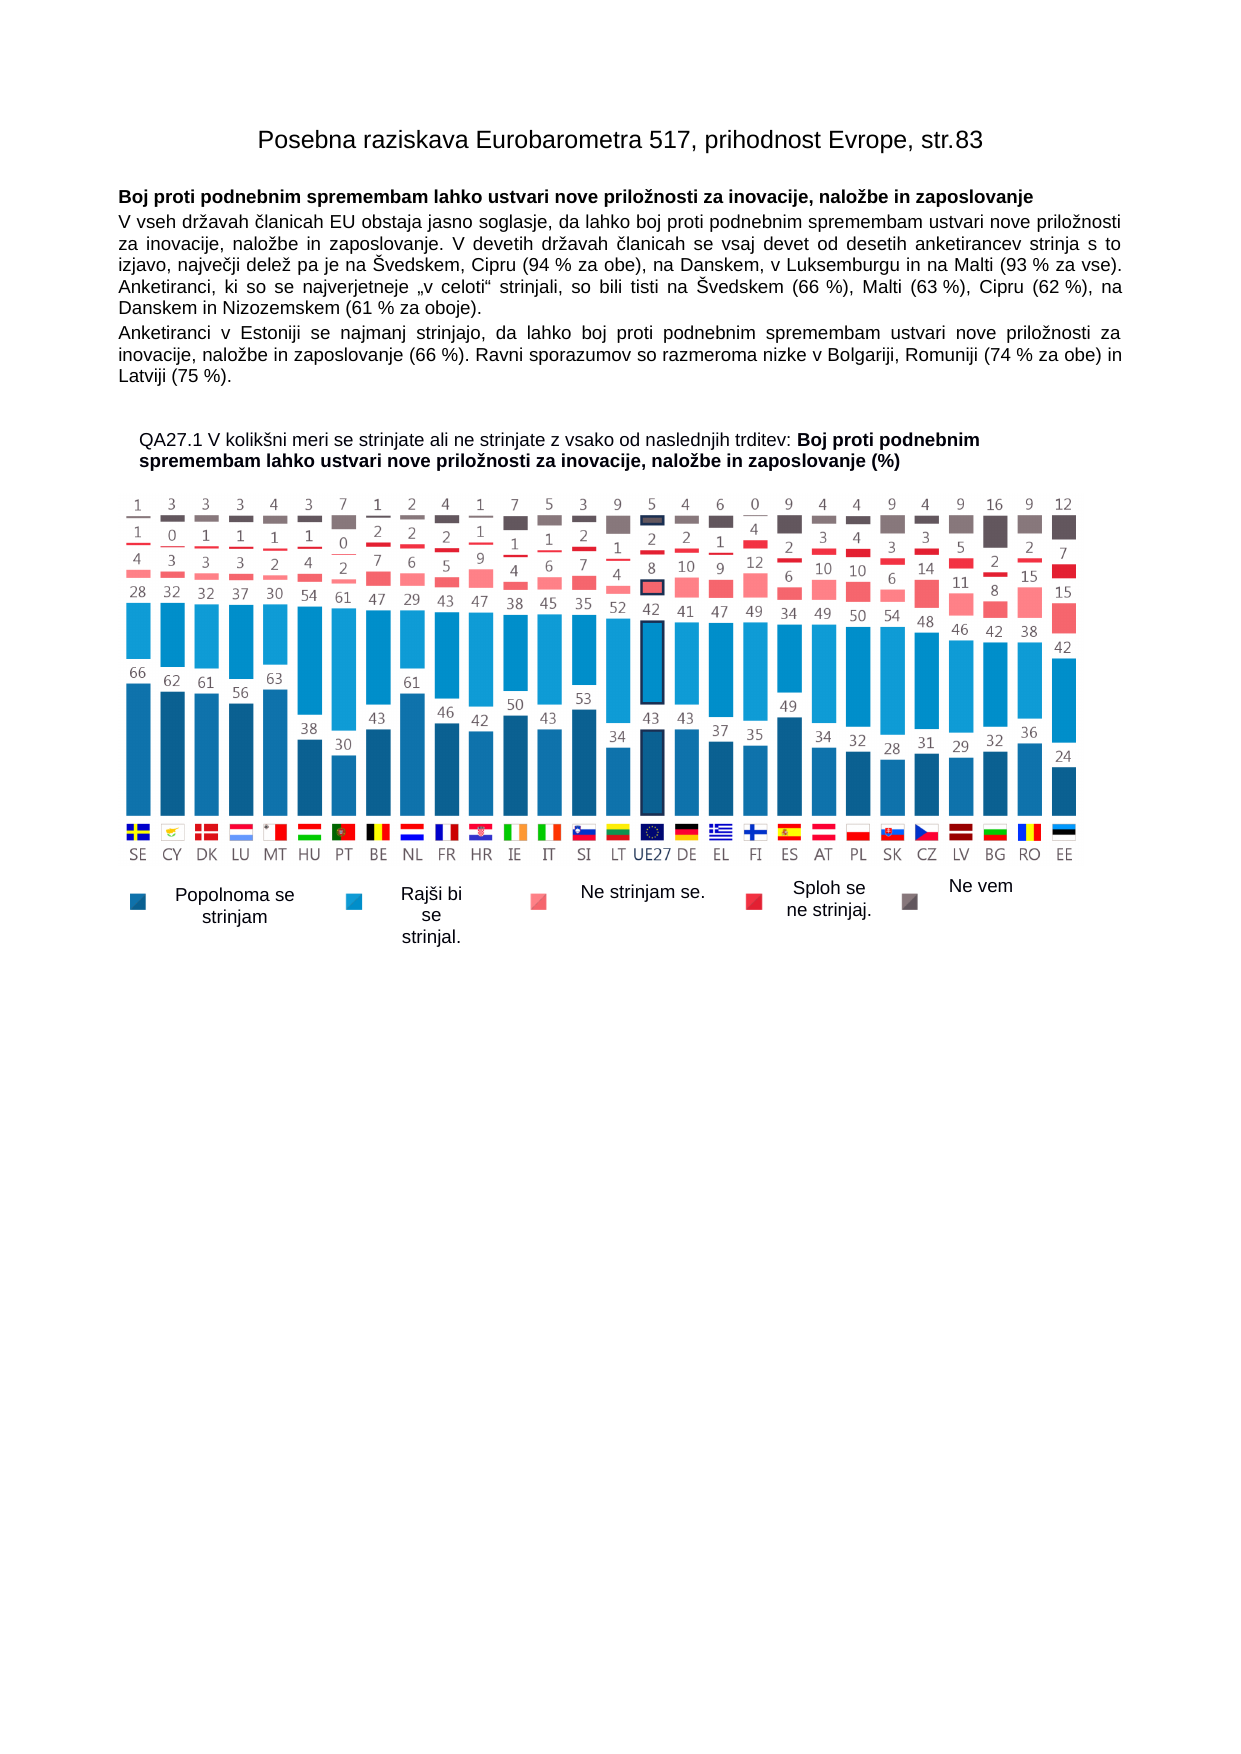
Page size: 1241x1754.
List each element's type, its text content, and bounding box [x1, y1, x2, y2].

picture [123, 881, 927, 935]
text Anketiranci v Estoniji se najmanj strinjajo, da lahko boj proti podnebnim spremembam ustvari nove priložnosti za inovacije, naložbe in zaposlovanje (66 %). Ravni sporazumov so razmeroma nizke v Bolgariji, Romuniji (74 % za obe) in Latviji (75 %). [118, 322, 1122, 387]
text V vseh državah članicah EU obstaja jasno soglasje, da lahko boj proti podnebnim spremembam ustvari nove priložnosti za inovacije, naložbe in zaposlovanje. V devetih državah članicah se vsaj devet od desetih anketirancev strinja s to izjavo, največji delež pa je na Švedskem, Cipru (94 % za obe), na Danskem, v Luksemburgu in na Malti (93 % za vse). Anketiranci, ki so se najverjetneje „v celoti“ strinjali, so bili tisti na Švedskem (66 %), Malti (63 %), Cipru (62 %), na Danskem in Nizozemskem (61 % za oboje). [118, 211, 1122, 319]
text Boj proti podnebnim spremembam lahko ustvari nove priložnosti za inovacije, naložbe in zaposlovanje [118, 186, 1122, 208]
picture [118, 493, 1084, 866]
